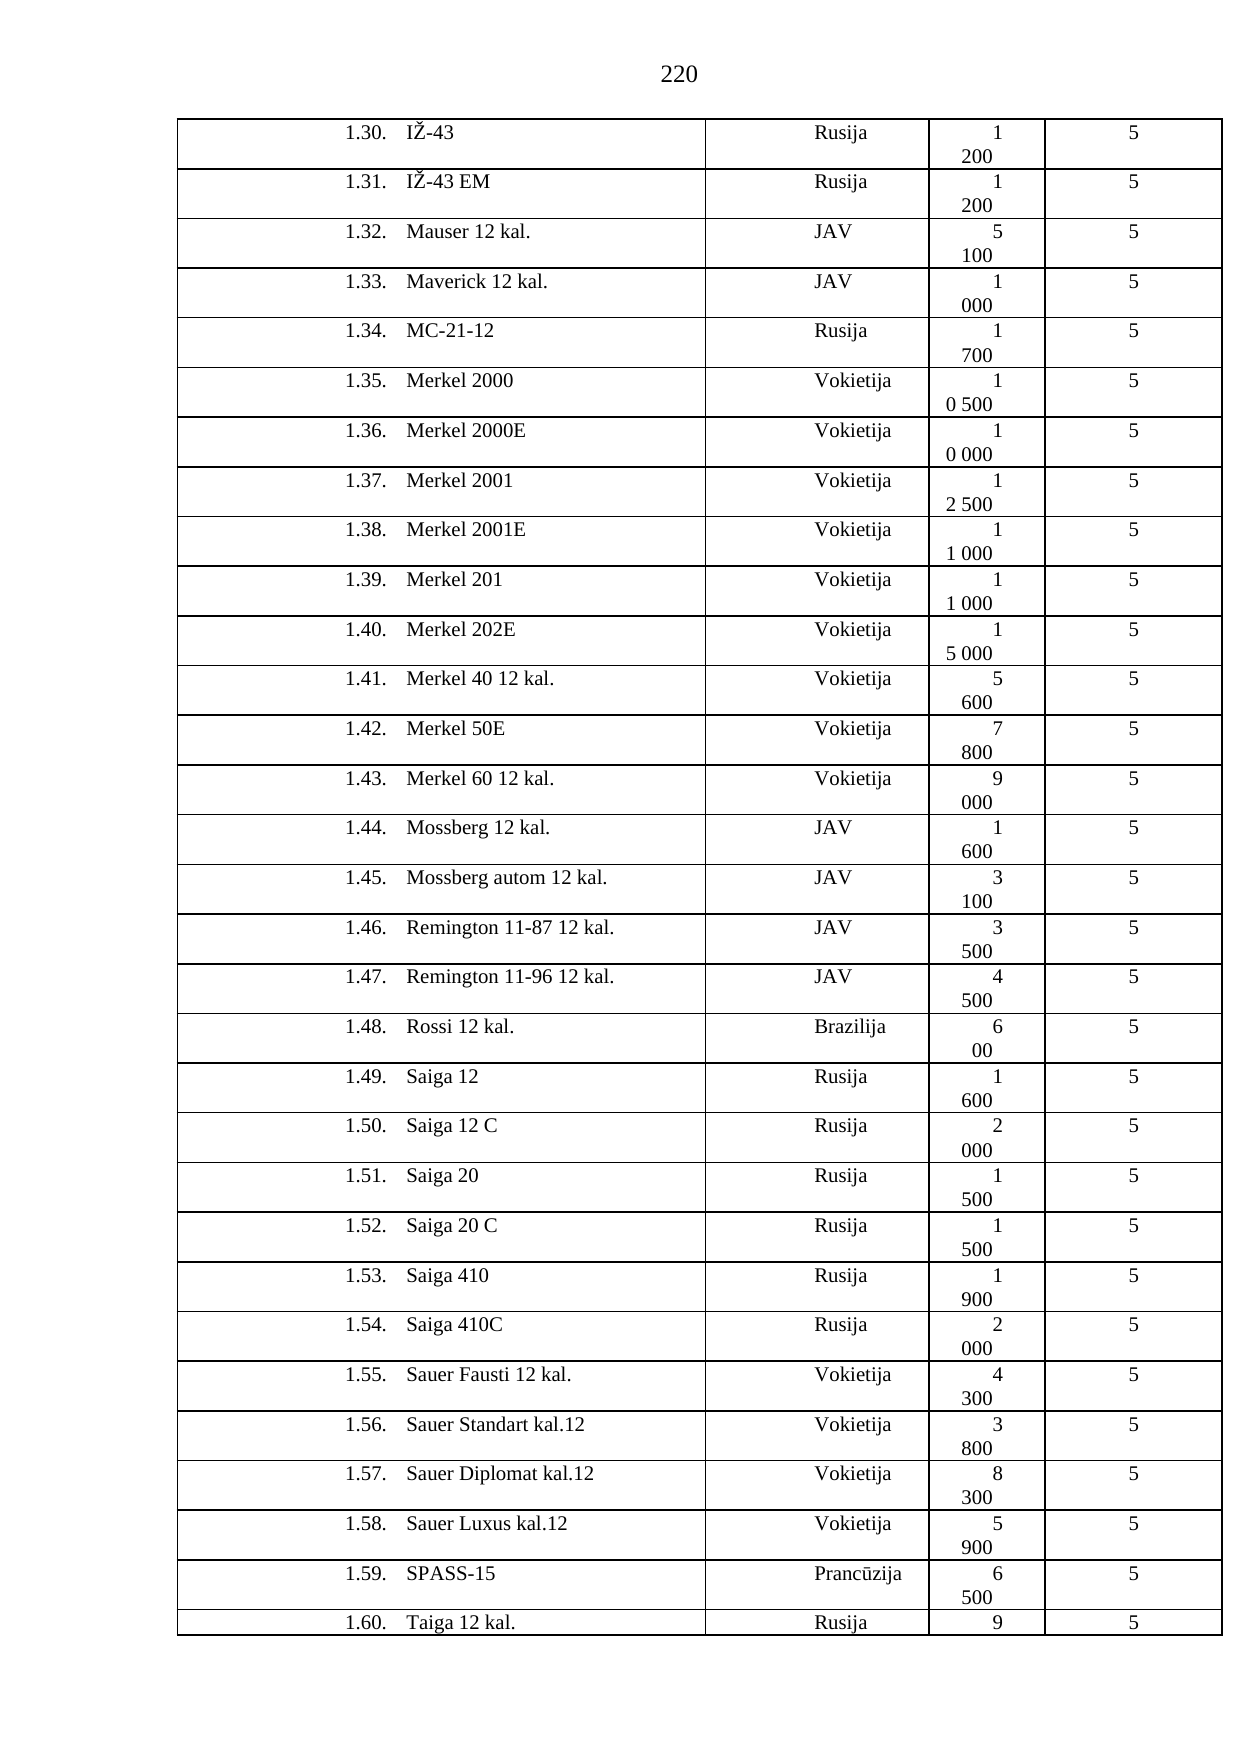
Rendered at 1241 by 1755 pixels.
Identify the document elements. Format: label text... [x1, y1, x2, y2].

table_cell Vokietija [706, 368, 928, 416]
table_cell 5 600 [930, 666, 1044, 714]
table_cell 1.48. Rossi 12 kal. [178, 1014, 705, 1062]
table_cell Vokietija [706, 666, 928, 714]
table_cell Rusija [706, 1163, 928, 1211]
table_cell 1.57. Sauer Diplomat kal.12 [178, 1461, 705, 1509]
table_cell 1.60. Taiga 12 kal. [178, 1610, 705, 1634]
table_cell 5 [1046, 716, 1221, 764]
table_cell 3 800 [930, 1412, 1044, 1460]
table_cell 1.40. Merkel 202E [178, 617, 705, 665]
table_cell 10 500 [930, 368, 1044, 416]
table_cell JAV [706, 865, 928, 913]
table_cell 1.54. Saiga 410C [178, 1312, 705, 1360]
table_cell 1.47. Remington 11-96 12 kal. [178, 965, 705, 1012]
table_cell 1.33. Maverick 12 kal. [178, 269, 705, 317]
table_cell Vokietija [706, 617, 928, 665]
table_cell 5 [1046, 1362, 1221, 1410]
table_cell 5 [1046, 617, 1221, 665]
table_cell 4 500 [930, 965, 1044, 1012]
table_cell 1 600 [930, 1064, 1044, 1112]
table_cell Vokietija [706, 1461, 928, 1509]
table_cell Rusija [706, 1064, 928, 1112]
table_cell 3 500 [930, 915, 1044, 963]
table_cell 1.50. Saiga 12 C [178, 1113, 705, 1162]
table_cell 1.34. MC-21-12 [178, 318, 705, 367]
table_cell 1.32. Mauser 12 kal. [178, 219, 705, 267]
table_cell Rusija [706, 1312, 928, 1360]
table_cell 1.41. Merkel 40 12 kal. [178, 666, 705, 714]
table_cell 5 [1046, 1163, 1221, 1211]
table_cell Vokietija [706, 1511, 928, 1559]
table_cell 1.31. IŽ-43 EM [178, 170, 705, 217]
table_cell Vokietija [706, 517, 928, 565]
table_cell 5 [1046, 368, 1221, 416]
table_cell Rusija [706, 1113, 928, 1162]
table_cell 5 [1046, 120, 1221, 168]
table_cell Rusija [706, 318, 928, 367]
table_cell 1 000 [930, 269, 1044, 317]
table_cell JAV [706, 965, 928, 1012]
table_cell 1.58. Sauer Luxus kal.12 [178, 1511, 705, 1559]
table_cell Vokietija [706, 1362, 928, 1410]
table_cell 1.37. Merkel 2001 [178, 468, 705, 516]
table_cell 600 [930, 1014, 1044, 1062]
table_cell 5 [1046, 170, 1221, 217]
table_cell 5 [1046, 1511, 1221, 1559]
table_cell 2 000 [930, 1312, 1044, 1360]
table_cell Rusija [706, 1213, 928, 1261]
table_cell 1 900 [930, 1263, 1044, 1311]
table_cell 1.53. Saiga 410 [178, 1263, 705, 1311]
table_cell 1.51. Saiga 20 [178, 1163, 705, 1211]
table_cell 3 100 [930, 865, 1044, 913]
table_cell 5 [1046, 766, 1221, 814]
table_cell 9 [930, 1610, 1044, 1634]
table_cell 1.55. Sauer Fausti 12 kal. [178, 1362, 705, 1410]
table_cell 5 [1046, 1412, 1221, 1460]
table_cell 1.46. Remington 11-87 12 kal. [178, 915, 705, 963]
table_cell Vokietija [706, 716, 928, 764]
table_cell 11 000 [930, 567, 1044, 615]
table_cell 11 000 [930, 517, 1044, 565]
table_cell 8 300 [930, 1461, 1044, 1509]
table_cell 5 [1046, 418, 1221, 466]
table_cell 1.35. Merkel 2000 [178, 368, 705, 416]
table_cell 6 500 [930, 1561, 1044, 1609]
table_cell 5 [1046, 517, 1221, 565]
table_cell 1.36. Merkel 2000E [178, 418, 705, 466]
table_cell 1.52. Saiga 20 C [178, 1213, 705, 1261]
table_cell 5 [1046, 1561, 1221, 1609]
table_cell 1.39. Merkel 201 [178, 567, 705, 615]
table_cell 1 200 [930, 120, 1044, 168]
table_cell 5 [1046, 219, 1221, 267]
table_cell 1 500 [930, 1163, 1044, 1211]
table_cell Brazilija [706, 1014, 928, 1062]
table_cell Vokietija [706, 418, 928, 466]
table_cell JAV [706, 269, 928, 317]
table_cell 5 [1046, 318, 1221, 367]
table_cell 1.45. Mossberg autom 12 kal. [178, 865, 705, 913]
table_cell 1 500 [930, 1213, 1044, 1261]
table_cell 5 900 [930, 1511, 1044, 1559]
table_cell 5 [1046, 1312, 1221, 1360]
table_cell Vokietija [706, 468, 928, 516]
table_cell 1.59. SPASS-15 [178, 1561, 705, 1609]
table_cell 1 200 [930, 170, 1044, 217]
table_cell Vokietija [706, 1412, 928, 1460]
table_cell 5 [1046, 1213, 1221, 1261]
table_cell 5 [1046, 1014, 1221, 1062]
table_cell JAV [706, 815, 928, 863]
table_cell 1.42. Merkel 50E [178, 716, 705, 764]
table_cell 5 [1046, 865, 1221, 913]
table_cell Prancūzija [706, 1561, 928, 1609]
table_cell JAV [706, 219, 928, 267]
table_cell 5 [1046, 269, 1221, 317]
table_cell 5 [1046, 666, 1221, 714]
table_cell 5 [1046, 1263, 1221, 1311]
table_cell 5 100 [930, 219, 1044, 267]
table_cell Rusija [706, 1610, 928, 1634]
table_cell JAV [706, 915, 928, 963]
table_cell 1 700 [930, 318, 1044, 367]
table_cell 5 [1046, 1064, 1221, 1112]
table_cell 7 800 [930, 716, 1044, 764]
table_cell 9 000 [930, 766, 1044, 814]
table_cell 1 600 [930, 815, 1044, 863]
table_cell 1.44. Mossberg 12 kal. [178, 815, 705, 863]
table_cell 5 [1046, 915, 1221, 963]
table_cell 15 000 [930, 617, 1044, 665]
table_cell 4 300 [930, 1362, 1044, 1410]
table_cell 5 [1046, 567, 1221, 615]
table_cell 5 [1046, 1461, 1221, 1509]
table_cell 10 000 [930, 418, 1044, 466]
table_cell Rusija [706, 170, 928, 217]
table_cell 5 [1046, 1610, 1221, 1634]
table_cell Vokietija [706, 766, 928, 814]
table_cell 12 500 [930, 468, 1044, 516]
table_cell Rusija [706, 120, 928, 168]
table_cell Vokietija [706, 567, 928, 615]
table_cell 1.49. Saiga 12 [178, 1064, 705, 1112]
table_cell 5 [1046, 965, 1221, 1012]
table_cell 5 [1046, 468, 1221, 516]
table_cell 1.56. Sauer Standart kal.12 [178, 1412, 705, 1460]
table_cell 1.43. Merkel 60 12 kal. [178, 766, 705, 814]
table_cell 1.38. Merkel 2001E [178, 517, 705, 565]
table_cell 5 [1046, 815, 1221, 863]
table_cell 1.30. IŽ-43 [178, 120, 705, 168]
table_cell Rusija [706, 1263, 928, 1311]
table_cell 2 000 [930, 1113, 1044, 1162]
table_cell 5 [1046, 1113, 1221, 1162]
